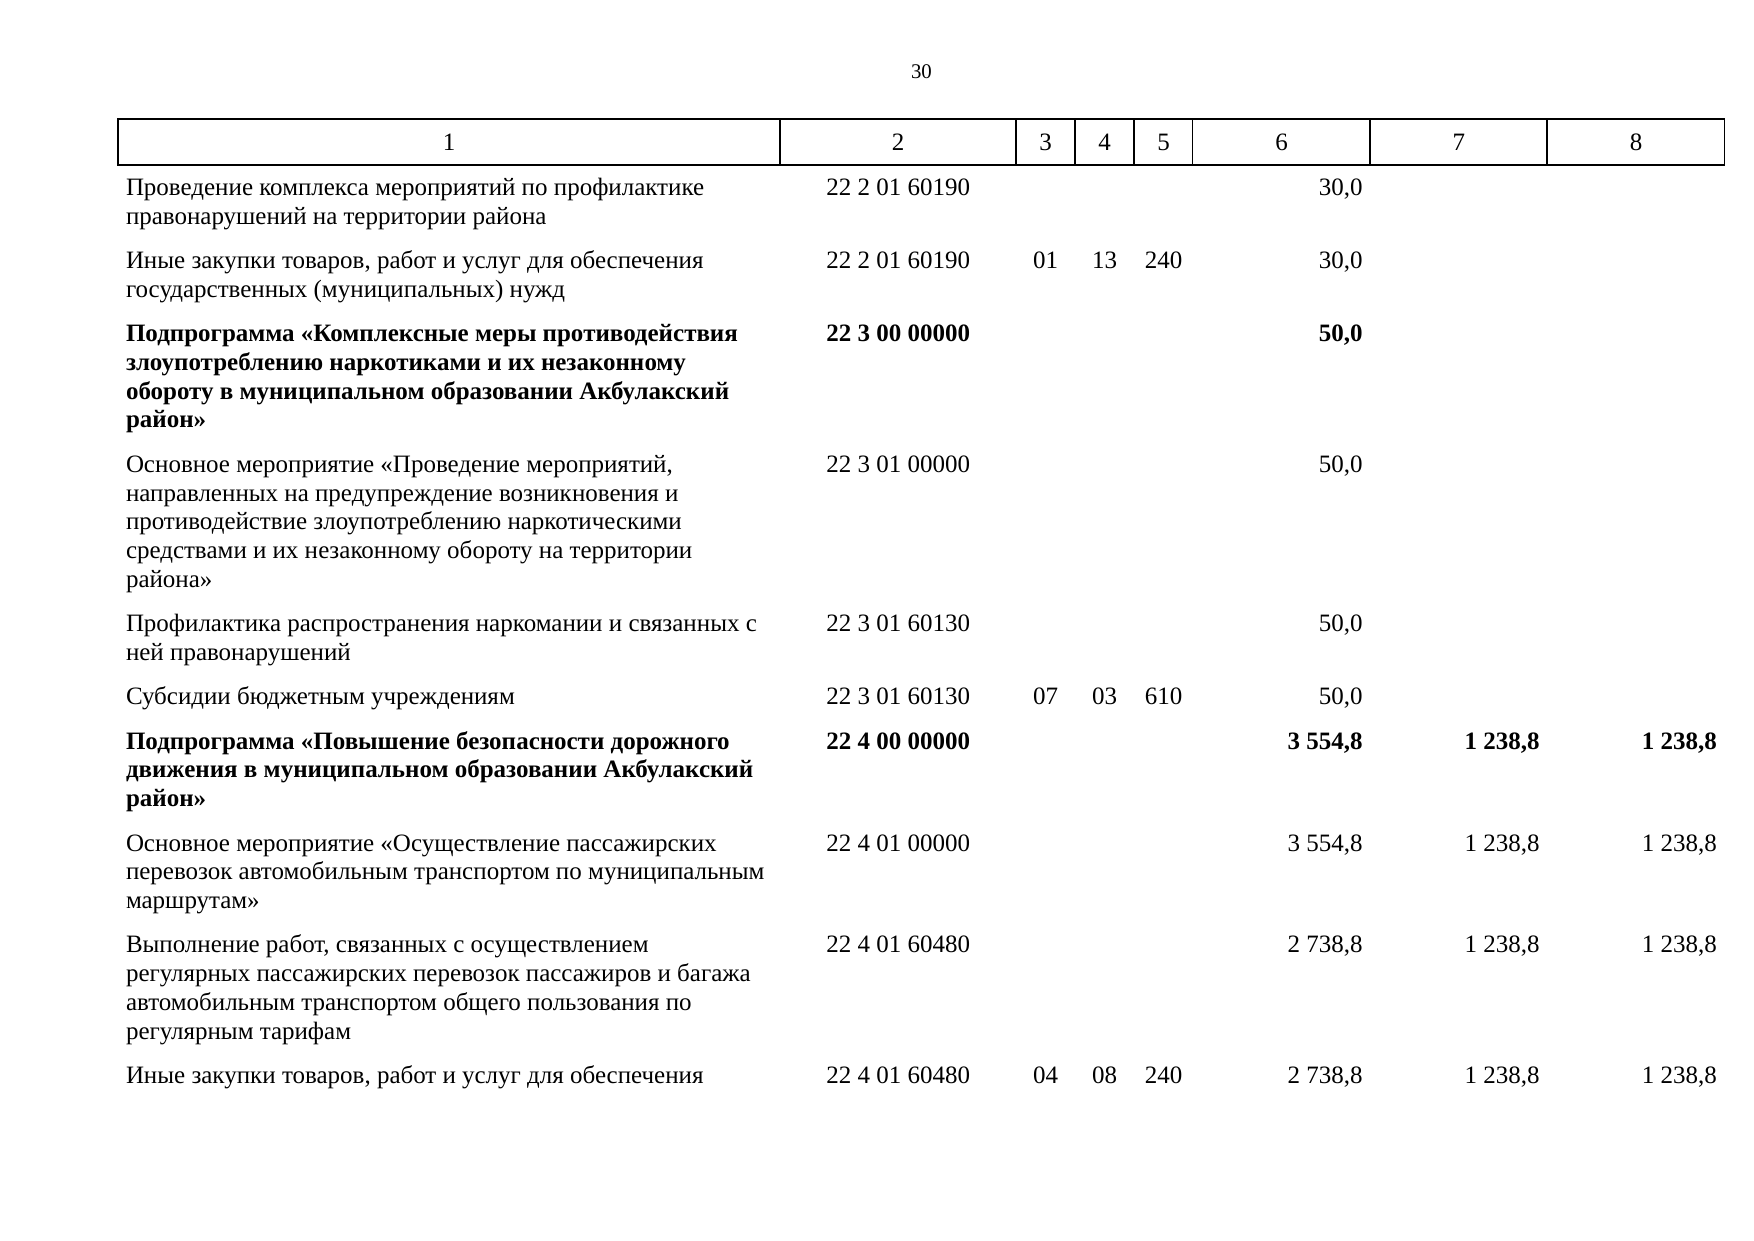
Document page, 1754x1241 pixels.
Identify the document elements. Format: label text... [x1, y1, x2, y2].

table_cell [1547, 166, 1724, 237]
table_header 1 [126, 128, 772, 156]
table_cell 13 [1075, 237, 1134, 310]
table_cell Выполнение работ, связанных с осуществлением регулярных пассажирских перевозок пассажиров и багажа автомобильным транспортом общего пользования по регулярным тарифам [118, 922, 780, 1052]
table_cell 22 4 01 00000 [780, 820, 1016, 922]
table_cell 22 3 00 00000 [780, 310, 1016, 441]
table_cell [1075, 166, 1134, 237]
table_cell 22 2 01 60190 [780, 237, 1016, 310]
table_header [781, 120, 1015, 164]
table_cell [1075, 441, 1134, 600]
table_cell 50,0 [1193, 441, 1370, 600]
table_header 8 [1555, 128, 1716, 156]
table_cell 1 238,8 [1547, 820, 1724, 922]
table_header [119, 120, 779, 164]
table_cell [1547, 441, 1724, 600]
table_cell [1134, 922, 1193, 1052]
table_header 7 [1378, 128, 1539, 156]
table_cell [1075, 820, 1134, 922]
table_cell Проведение комплекса мероприятий по профилактике правонарушений на территории района [118, 166, 780, 237]
table_cell [1370, 441, 1547, 600]
table_cell 1 238,8 [1370, 718, 1547, 820]
table_cell 610 [1134, 674, 1193, 718]
table_cell [1370, 600, 1547, 673]
table_header 5 [1142, 128, 1185, 156]
table_cell [1547, 600, 1724, 673]
table_cell 03 [1075, 674, 1134, 718]
table_cell 07 [1016, 674, 1075, 718]
table_cell 1 238,8 [1547, 1052, 1724, 1097]
table_cell [1370, 237, 1547, 310]
table_header 2 [788, 128, 1008, 156]
table_cell 1 238,8 [1370, 1052, 1547, 1097]
table_cell 01 [1016, 237, 1075, 310]
table_cell 1 238,8 [1547, 718, 1724, 820]
table_cell Основное мероприятие «Осуществление пассажирских перевозок автомобильным транспортом по муниципальным маршрутам» [118, 820, 780, 922]
table_cell [1134, 441, 1193, 600]
table_cell [1370, 310, 1547, 441]
table_cell 240 [1134, 237, 1193, 310]
table_cell Иные закупки товаров, работ и услуг для обеспечения государственных (муниципальных) нужд [118, 237, 780, 310]
table_header [1193, 120, 1369, 164]
table_cell Профилактика распространения наркомании и связанных с ней правонарушений [118, 600, 780, 673]
table_cell 3 554,8 [1193, 820, 1370, 922]
table_cell [1075, 600, 1134, 673]
table_cell [1016, 922, 1075, 1052]
table_cell [1075, 718, 1134, 820]
table_header 3 [1024, 128, 1067, 156]
table_cell 22 4 01 60480 [780, 1052, 1016, 1097]
table_cell Основное мероприятие «Проведение мероприятий, направленных на предупреждение возникновения и противодействие злоупотреблению наркотическими средствами и их незаконному обороту на территории района» [118, 441, 780, 600]
table_cell 50,0 [1193, 310, 1370, 441]
table_cell [1547, 674, 1724, 718]
table_cell 50,0 [1193, 600, 1370, 673]
table_cell [1016, 600, 1075, 673]
table_cell 1 238,8 [1370, 820, 1547, 922]
table_cell 30,0 [1193, 237, 1370, 310]
table_header [1135, 120, 1192, 164]
table_cell [1370, 166, 1547, 237]
table_header 6 [1201, 128, 1362, 156]
table_cell 30,0 [1193, 166, 1370, 237]
table_header [1548, 120, 1724, 164]
table_cell 22 4 01 60480 [780, 922, 1016, 1052]
table_cell 22 3 01 60130 [780, 674, 1016, 718]
table_cell [1075, 310, 1134, 441]
table_header [1017, 120, 1074, 164]
table_cell [1016, 310, 1075, 441]
table_cell 08 [1075, 1052, 1134, 1097]
table_cell [1075, 922, 1134, 1052]
table_cell 50,0 [1193, 674, 1370, 718]
table_cell Иные закупки товаров, работ и услуг для обеспечения [118, 1052, 780, 1097]
table_cell 3 554,8 [1193, 718, 1370, 820]
table_cell [1016, 718, 1075, 820]
table_cell [1370, 674, 1547, 718]
table_cell 240 [1134, 1052, 1193, 1097]
table_cell [1547, 310, 1724, 441]
table_cell [1016, 820, 1075, 922]
table_cell [1134, 166, 1193, 237]
table_cell Субсидии бюджетным учреждениям [118, 674, 780, 718]
table_header [1371, 120, 1546, 164]
table_cell 04 [1016, 1052, 1075, 1097]
table_cell [1134, 820, 1193, 922]
table_cell 2 738,8 [1193, 1052, 1370, 1097]
table_header [1076, 120, 1133, 164]
table_cell [1134, 600, 1193, 673]
table_cell 1 238,8 [1547, 922, 1724, 1052]
table_header 4 [1083, 128, 1126, 156]
table_cell Подпрограмма «Повышение безопасности дорожного движения в муниципальном образовании Акбулакский район» [118, 718, 780, 820]
table_cell 2 738,8 [1193, 922, 1370, 1052]
table_cell 1 238,8 [1370, 922, 1547, 1052]
table_cell [1016, 441, 1075, 600]
table_cell Подпрограмма «Комплексные меры противодействия злоупотреблению наркотиками и их незаконному обороту в муниципальном образовании Акбулакский район» [118, 310, 780, 441]
table_cell 22 4 00 00000 [780, 718, 1016, 820]
table_cell [1016, 166, 1075, 237]
table_cell [1134, 718, 1193, 820]
table_cell 22 2 01 60190 [780, 166, 1016, 237]
table_cell [1134, 310, 1193, 441]
table_cell 22 3 01 00000 [780, 441, 1016, 600]
table_cell 22 3 01 60130 [780, 600, 1016, 673]
table_cell [1547, 237, 1724, 310]
